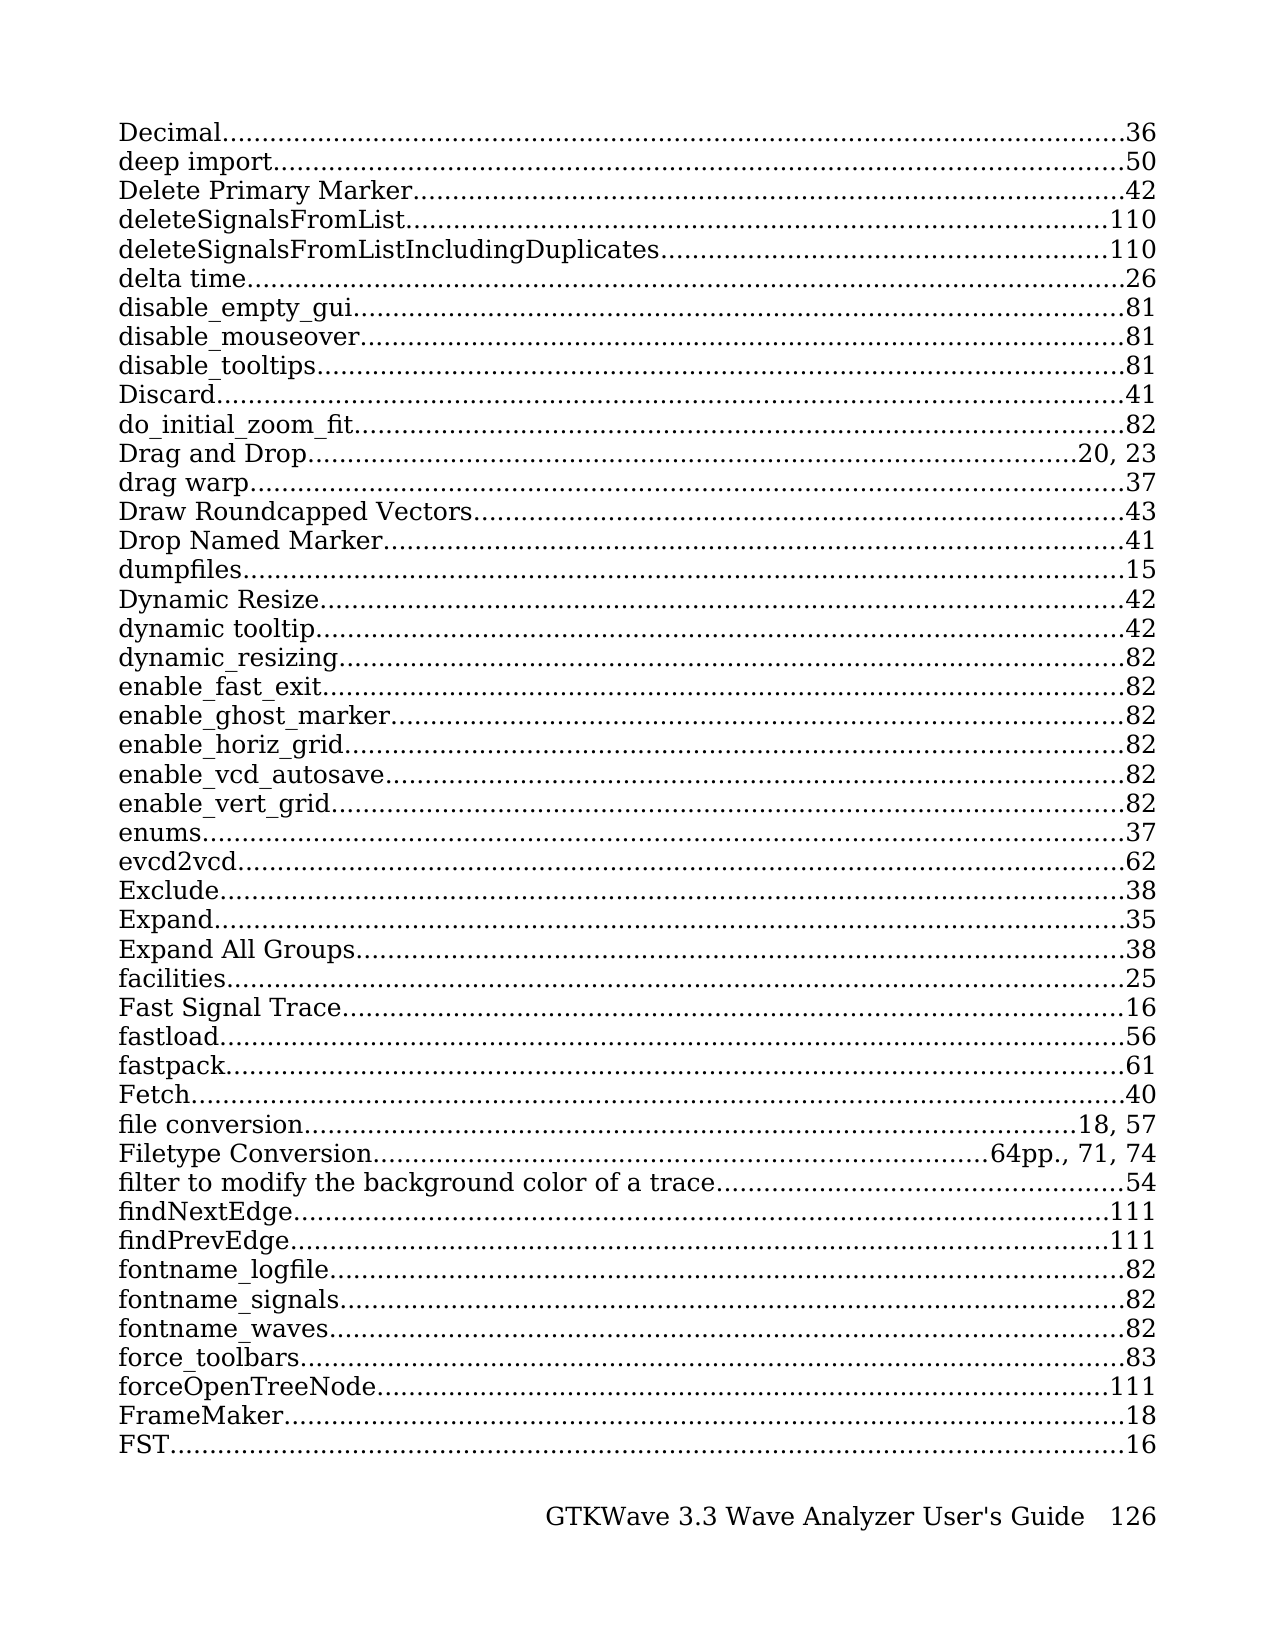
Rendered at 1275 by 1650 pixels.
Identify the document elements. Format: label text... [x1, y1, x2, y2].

text Delete Primary Marker 42 [118, 176, 1157, 206]
text force_toolbars 83 [118, 1343, 1157, 1372]
text deep import 50 [118, 147, 1157, 176]
text Drag and Drop 20, 23 [118, 439, 1157, 468]
text enable_ghost_marker 82 [118, 701, 1157, 731]
text forceOpenTreeNode 111 [118, 1372, 1157, 1401]
text delta time 26 [118, 264, 1157, 293]
text dynamic tooltip 42 [118, 614, 1157, 643]
text enable_horiz_grid 82 [118, 731, 1157, 760]
text Exclude 38 [118, 876, 1157, 906]
text fastpack 61 [118, 1051, 1157, 1081]
text dynamic_resizing 82 [118, 643, 1157, 672]
text fastload 56 [118, 1022, 1157, 1051]
text facilities 25 [118, 964, 1157, 993]
text Draw Roundcapped Vectors 43 [118, 497, 1157, 526]
text enable_vert_grid 82 [118, 789, 1157, 818]
text Decimal 36 [118, 118, 1157, 147]
text deleteSignalsFromList 110 [118, 206, 1157, 235]
text drag warp 37 [118, 468, 1157, 497]
text do_initial_zoom_fit 82 [118, 410, 1157, 439]
text Filetype Conversion 64pp., 71, 74 [118, 1139, 1157, 1168]
text fontname_logfile 82 [118, 1256, 1157, 1285]
text findNextEdge 111 [118, 1197, 1157, 1226]
text disable_mouseover 81 [118, 322, 1157, 351]
text filter to modify the background color of a trace 54 [118, 1168, 1157, 1197]
text dumpfiles 15 [118, 556, 1157, 585]
text FST 16 [118, 1431, 1157, 1460]
text fontname_waves 82 [118, 1314, 1157, 1343]
text enable_fast_exit 82 [118, 672, 1157, 701]
text Expand 35 [118, 906, 1157, 935]
text Expand All Groups 38 [118, 935, 1157, 964]
text disable_tooltips 81 [118, 351, 1157, 381]
text Fetch 40 [118, 1081, 1157, 1110]
text Discard 41 [118, 381, 1157, 410]
text Dynamic Resize 42 [118, 585, 1157, 614]
text enums 37 [118, 818, 1157, 847]
text enable_vcd_autosave 82 [118, 760, 1157, 789]
text deleteSignalsFromListIncludingDuplicates 110 [118, 235, 1157, 264]
text evcd2vcd 62 [118, 847, 1157, 876]
text FrameMaker 18 [118, 1401, 1157, 1431]
text file conversion 18, 57 [118, 1110, 1157, 1139]
text fontname_signals 82 [118, 1285, 1157, 1314]
text findPrevEdge 111 [118, 1226, 1157, 1256]
text Fast Signal Trace 16 [118, 993, 1157, 1022]
text Drop Named Marker 41 [118, 526, 1157, 556]
text disable_empty_gui 81 [118, 293, 1157, 322]
